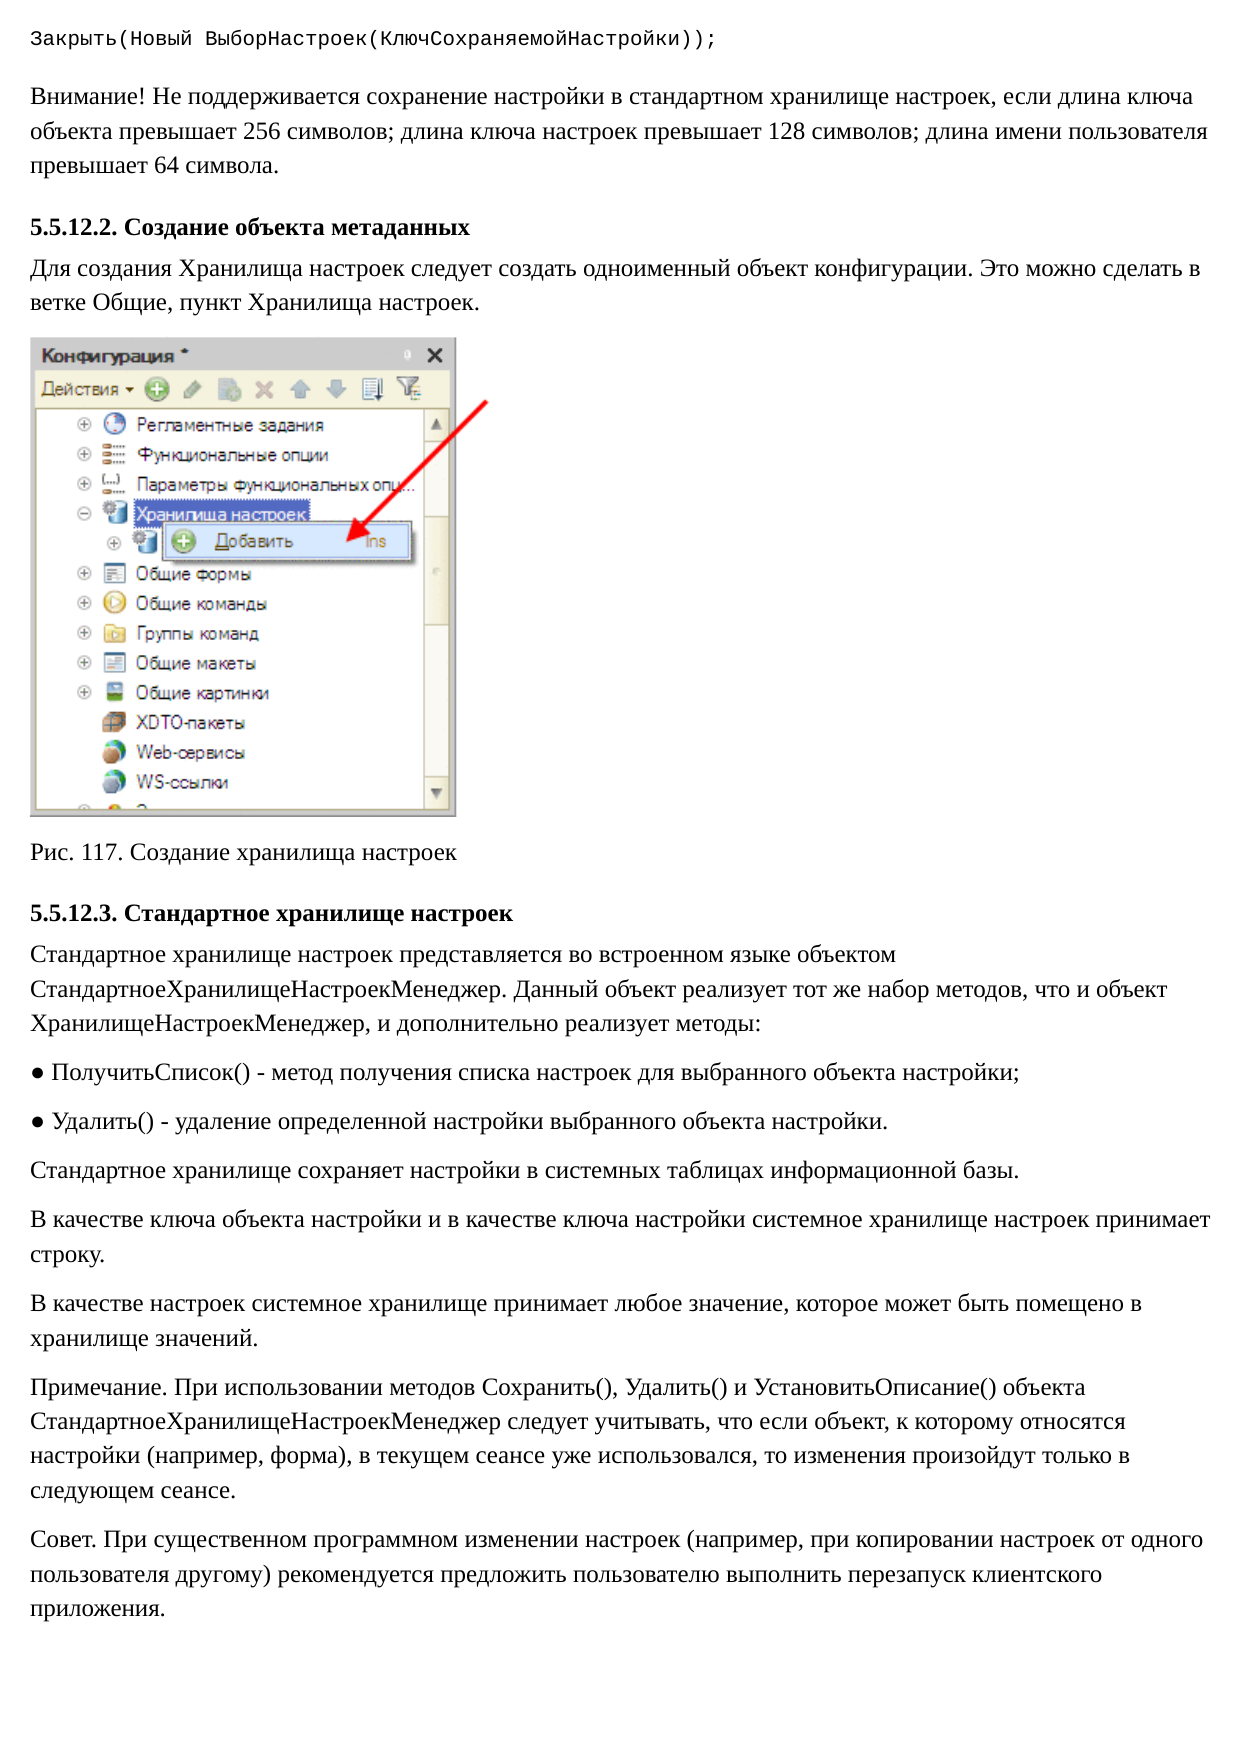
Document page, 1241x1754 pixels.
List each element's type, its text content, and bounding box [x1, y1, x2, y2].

text ● ПолучитьСписок() ‑ метод получения списка настроек для выбранного объекта настройки; [30, 1057, 1211, 1086]
text Примечание. При использовании методов Сохранить(), Удалить() и УстановитьОписание() объекта СтандартноеХранилищеНастроекМенеджер следует учитывать, что если объект, к которому относятся настройки (например, форма), в текущем сеансе уже использовался, то изменения произойдут только в следующем сеансе. [30, 1372, 1211, 1504]
text Стандартное хранилище настроек представляется во встроенном языке объектом СтандартноеХранилищеНастроекМенеджер. Данный объект реализует тот же набор методов, что и объект ХранилищеНастроекМенеджер, и дополнительно реализует методы: [30, 939, 1211, 1037]
subtitle 5.5.12.3. Стандартное хранилище настроек [30, 898, 1211, 927]
text Для создания Хранилища настроек следует создать одноименный объект конфигурации. Это можно сделать в ветке Общие, пункт Хранилища настроек. [30, 253, 1211, 316]
text В качестве ключа объекта настройки и в качестве ключа настройки системное хранилище настроек принимает строку. [30, 1204, 1211, 1268]
text ● Удалить() ‑ удаление определенной настройки выбранного объекта настройки. [30, 1106, 1211, 1135]
text Внимание! Не поддерживается сохранение настройки в стандартном хранилище настроек, если длина ключа объекта превышает 256 символов; длина ключа настроек превышает 128 символов; длина имени пользователя превышает 64 символа. [30, 81, 1211, 179]
text В качестве настроек системное хранилище принимает любое значение, которое может быть помещено в хранилище значений. [30, 1288, 1211, 1351]
picture [29, 336, 494, 817]
text Закрыть(Новый ВыборНастроек(КлючСохраняемойНастройки)); [30, 28, 1211, 52]
text Рис. 117. Создание хранилища настроек [30, 837, 1211, 865]
text Стандартное хранилище сохраняет настройки в системных таблицах информационной базы. [30, 1156, 1211, 1184]
text Совет. При существенном программном изменении настроек (например, при копировании настроек от одного пользователя другому) рекомендуется предложить пользователю выполнить перезапуск клиентского приложения. [30, 1524, 1211, 1622]
subtitle 5.5.12.2. Создание объекта метаданных [30, 212, 1211, 241]
